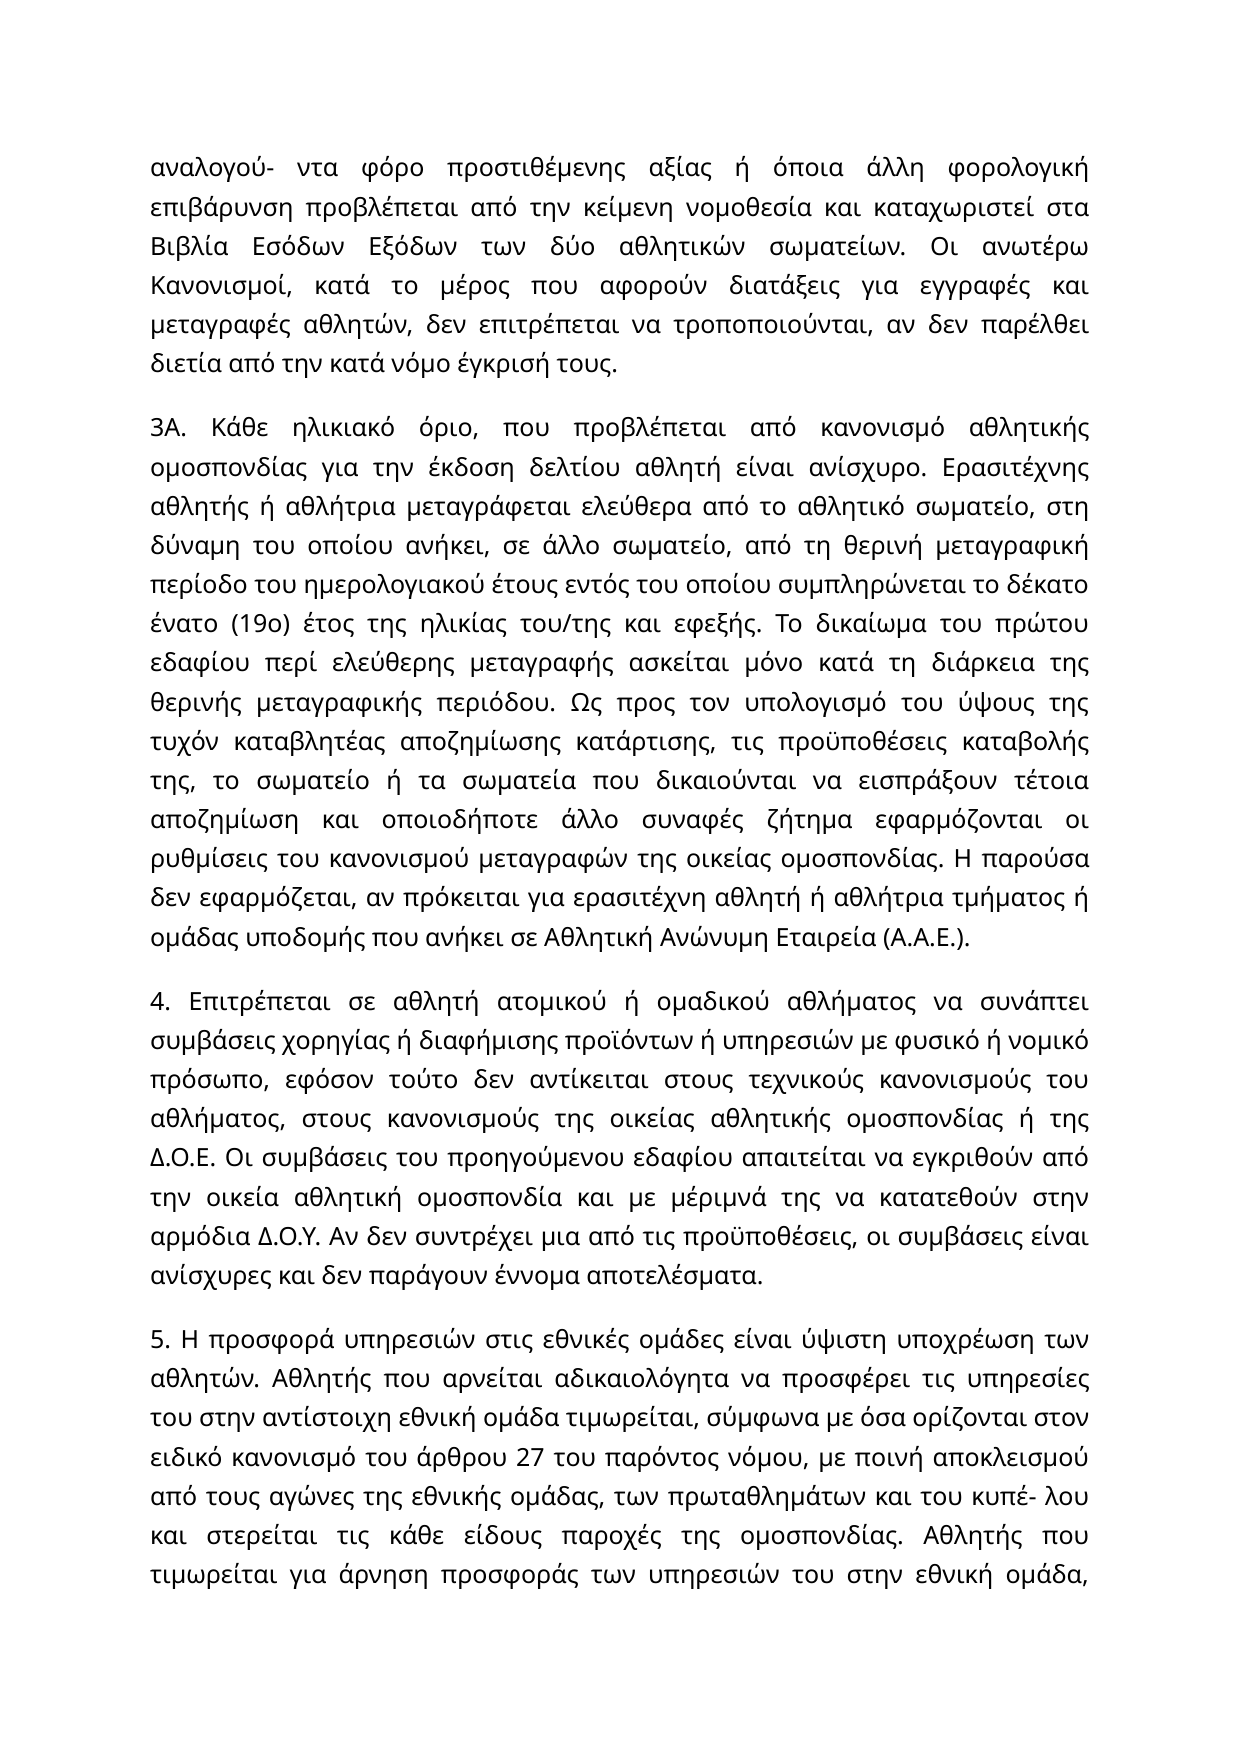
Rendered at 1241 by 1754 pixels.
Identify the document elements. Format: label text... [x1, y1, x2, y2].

text 4. Επιτρέπεται σε αθλητή ατομικού ή ομαδικού αθλήματος να συνάπτει συμβάσεις χορηγίας ή διαφήμισης προϊόντων ή υπηρεσιών με φυσικό ή νομικό πρόσωπο, εφόσον τούτο δεν αντίκειται στους τεχνικούς κανονισμούς του αθλήματος, στους κανονισμούς της οικείας αθλητικής ομοσπονδίας ή της Δ.Ο.Ε. Οι συμβάσεις του προηγούμενου εδαφίου απαιτείται να εγκριθούν από την οικεία αθλητική ομοσπονδία και με μέριμνά της να κατατεθούν στην αρμόδια Δ.Ο.Υ. Αν δεν συντρέχει μια από τις προϋποθέσεις, οι συμβάσεις είναι ανίσχυρες και δεν παράγουν έννομα αποτελέσματα. [150, 983, 1090, 1292]
text 5. Η προσφορά υπηρεσιών στις εθνικές ομάδες είναι ύψιστη υποχρέωση των αθλητών. Αθλητής που αρνείται αδικαιολόγητα να προσφέρει τις υπηρεσίες του στην αντίστοιχη εθνική ομάδα τιμωρείται, σύμφωνα με όσα ορίζονται στον ειδικό κανονισμό του άρθρου 27 του παρόντος νόμου, με ποινή αποκλεισμού από τους αγώνες της εθνικής ομάδας, των πρωταθλημάτων και του κυπέ- λου και στερείται τις κάθε είδους παροχές της ομοσπονδίας. Αθλητής που τιμωρείται για άρνηση προσφοράς των υπηρεσιών του στην εθνική ομάδα, [150, 1322, 1090, 1591]
text αναλογού- ντα φόρο προστιθέμενης αξίας ή όποια άλλη φορολογική επιβάρυνση προβλέπεται από την κείμενη νομοθεσία και καταχωριστεί στα Βιβλία Εσόδων Εξόδων των δύο αθλητικών σωματείων. Οι ανωτέρω Κανονισμοί, κατά το μέρος που αφορούν διατάξεις για εγγραφές και μεταγραφές αθλητών, δεν επιτρέπεται να τροποποιούνται, αν δεν παρέλθει διετία από την κατά νόμο έγκρισή τους. [150, 150, 1090, 380]
text 3Α. Κάθε ηλικιακό όριο, που προβλέπεται από κανονισμό αθλητικής ομοσπονδίας για την έκδοση δελτίου αθλητή είναι ανίσχυρο. Ερασιτέχνης αθλητής ή αθλήτρια μεταγράφεται ελεύθερα από το αθλητικό σωματείο, στη δύναμη του οποίου ανήκει, σε άλλο σωματείο, από τη θερινή μεταγραφική περίοδο του ημερολογιακού έτους εντός του οποίου συμπληρώνεται το δέκατο ένατο (19ο) έτος της ηλικίας του/της και εφεξής. Το δικαίωμα του πρώτου εδαφίου περί ελεύθερης μεταγραφής ασκείται μόνο κατά τη διάρκεια της θερινής μεταγραφικής περιόδου. Ως προς τον υπολογισμό του ύψους της τυχόν καταβλητέας αποζημίωσης κατάρτισης, τις προϋποθέσεις καταβολής της, το σωματείο ή τα σωματεία που δικαιούνται να εισπράξουν τέτοια αποζημίωση και οποιοδήποτε άλλο συναφές ζήτημα εφαρμόζονται οι ρυθμίσεις του κανονισμού μεταγραφών της οικείας ομοσπονδίας. Η παρούσα δεν εφαρμόζεται, αν πρόκειται για ερασιτέχνη αθλητή ή αθλήτρια τμήματος ή ομάδας υποδομής που ανήκει σε Αθλητική Ανώνυμη Εταιρεία (Α.Α.Ε.). [150, 410, 1090, 953]
